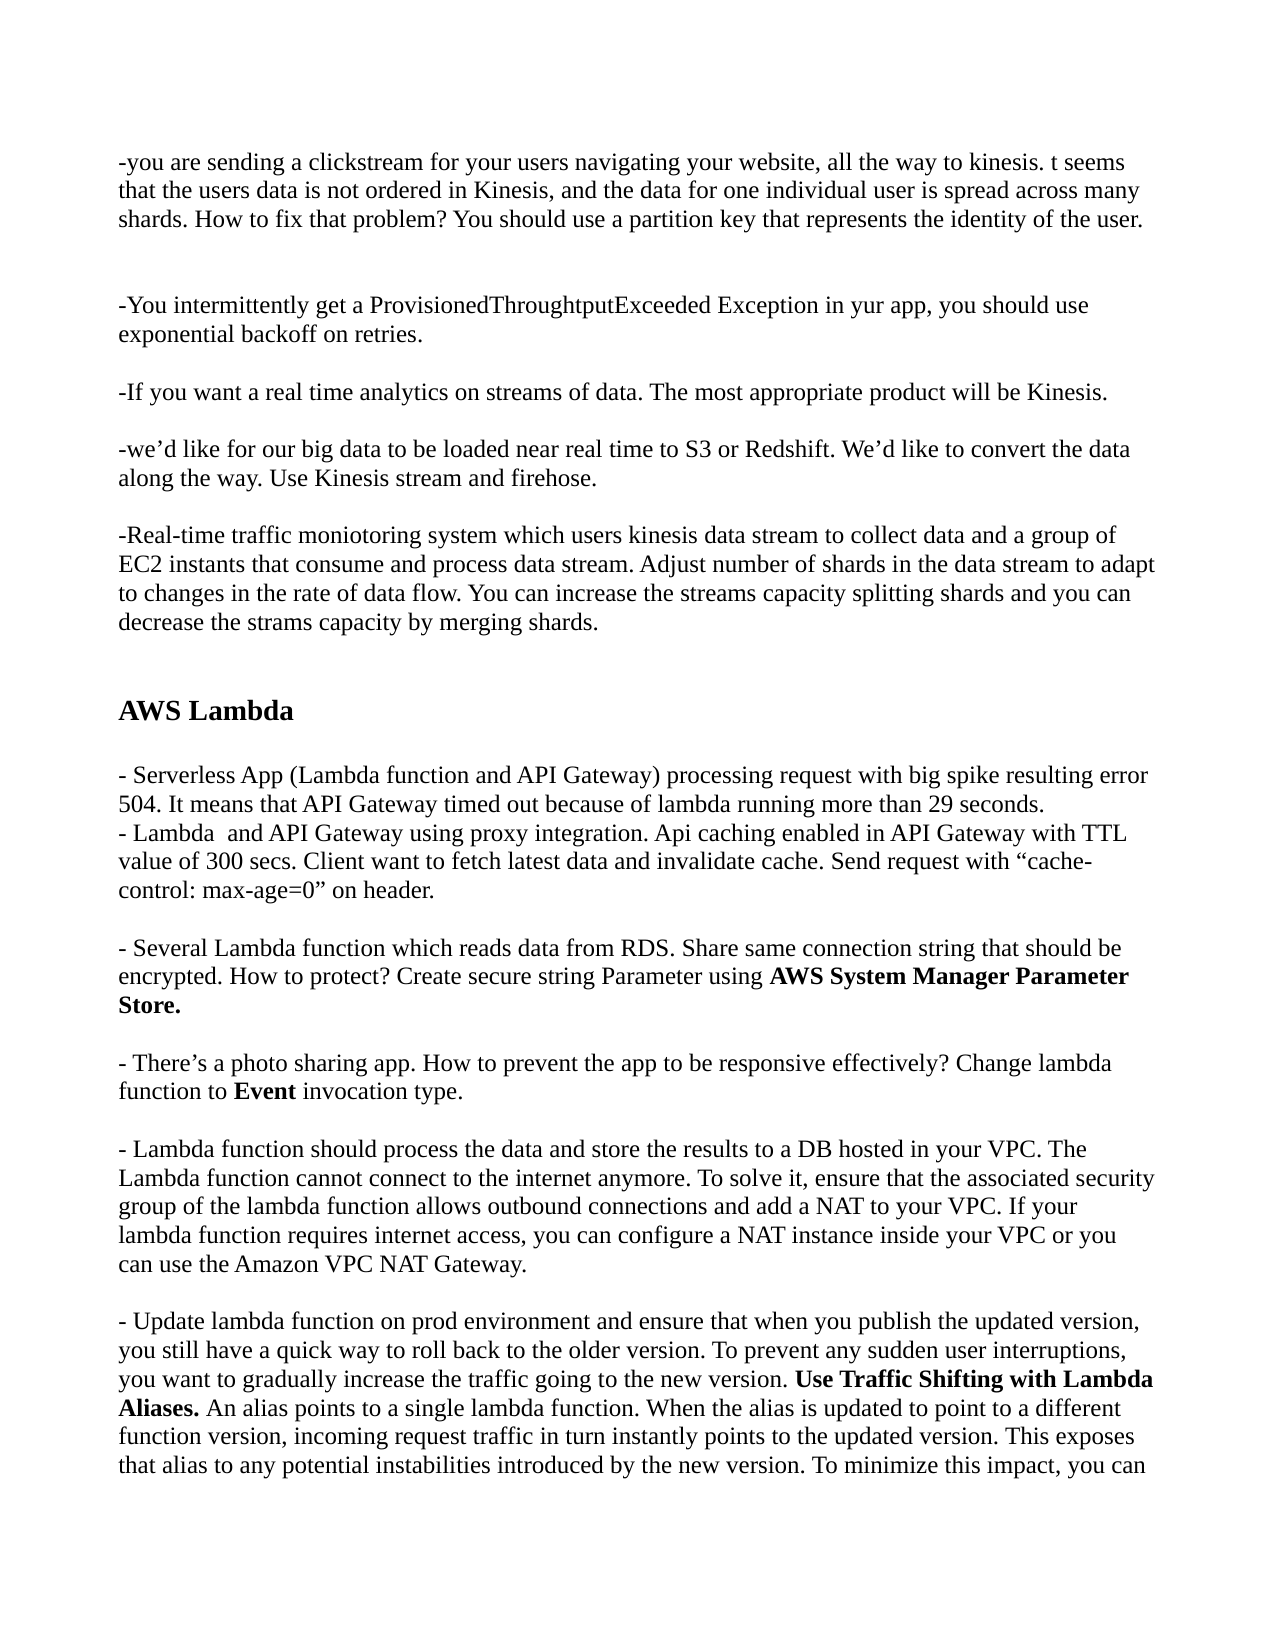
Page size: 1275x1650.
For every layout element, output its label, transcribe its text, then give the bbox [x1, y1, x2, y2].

text AWS Lambda [118, 693, 1157, 727]
text -we’d like for our big data to be loaded near real time to S3 or Redshift. We’d like to convert the data along the way. Use Kinesis stream and firehose. [118, 434, 1157, 492]
text -You intermittently get a ProvisionedThroughtputExceeded Exception in yur app, you should use exponential backoff on retries. [118, 291, 1157, 348]
text - Lambda function should process the data and store the results to a DB hosted in your VPC. The Lambda function cannot connect to the internet anymore. To solve it, ensure that the associated security group of the lambda function allows outbound connections and add a NAT to your VPC. If your lambda function requires internet access, you can configure a NAT instance inside your VPC or you can use the Amazon VPC NAT Gateway. [118, 1134, 1157, 1278]
text - There’s a photo sharing app. How to prevent the app to be responsive effectively? Change lambda function to Event invocation type. [118, 1048, 1157, 1105]
text -you are sending a clickstream for your users navigating your website, all the way to kinesis. t seems that the users data is not ordered in Kinesis, and the data for one individual user is spread across many shards. How to fix that problem? You should use a partition key that represents the identity of the user. [118, 147, 1157, 233]
text -Real-time traffic moniotoring system which users kinesis data stream to collect data and a group of EC2 instants that consume and process data stream. Adjust number of shards in the data stream to adapt to changes in the rate of data flow. You can increase the streams capacity splitting shards and you can decrease the strams capacity by merging shards. [118, 521, 1157, 636]
text - Several Lambda function which reads data from RDS. Share same connection string that should be encrypted. How to protect? Create secure string Parameter using AWS System Manager Parameter Store. [118, 933, 1157, 1019]
text - Update lambda function on prod environment and ensure that when you publish the updated version, you still have a quick way to roll back to the older version. To prevent any sudden user interruptions, you want to gradually increase the traffic going to the new version. Use Traffic Shifting with Lambda Aliases. An alias points to a single lambda function. When the alias is updated to point to a different function version, incoming request traffic in turn instantly points to the updated version. This exposes that alias to any potential instabilities introduced by the new version. To minimize this impact, you can [118, 1306, 1157, 1479]
text -If you want a real time analytics on streams of data. The most appropriate product will be Kinesis. [118, 377, 1157, 406]
text - Lambda and API Gateway using proxy integration. Api caching enabled in API Gateway with TTL value of 300 secs. Client want to fetch latest data and invalidate cache. Send request with “cache-control: max-age=0” on header. [118, 818, 1157, 904]
text - Serverless App (Lambda function and API Gateway) processing request with big spike resulting error 504. It means that API Gateway timed out because of lambda running more than 29 seconds. [118, 760, 1157, 818]
